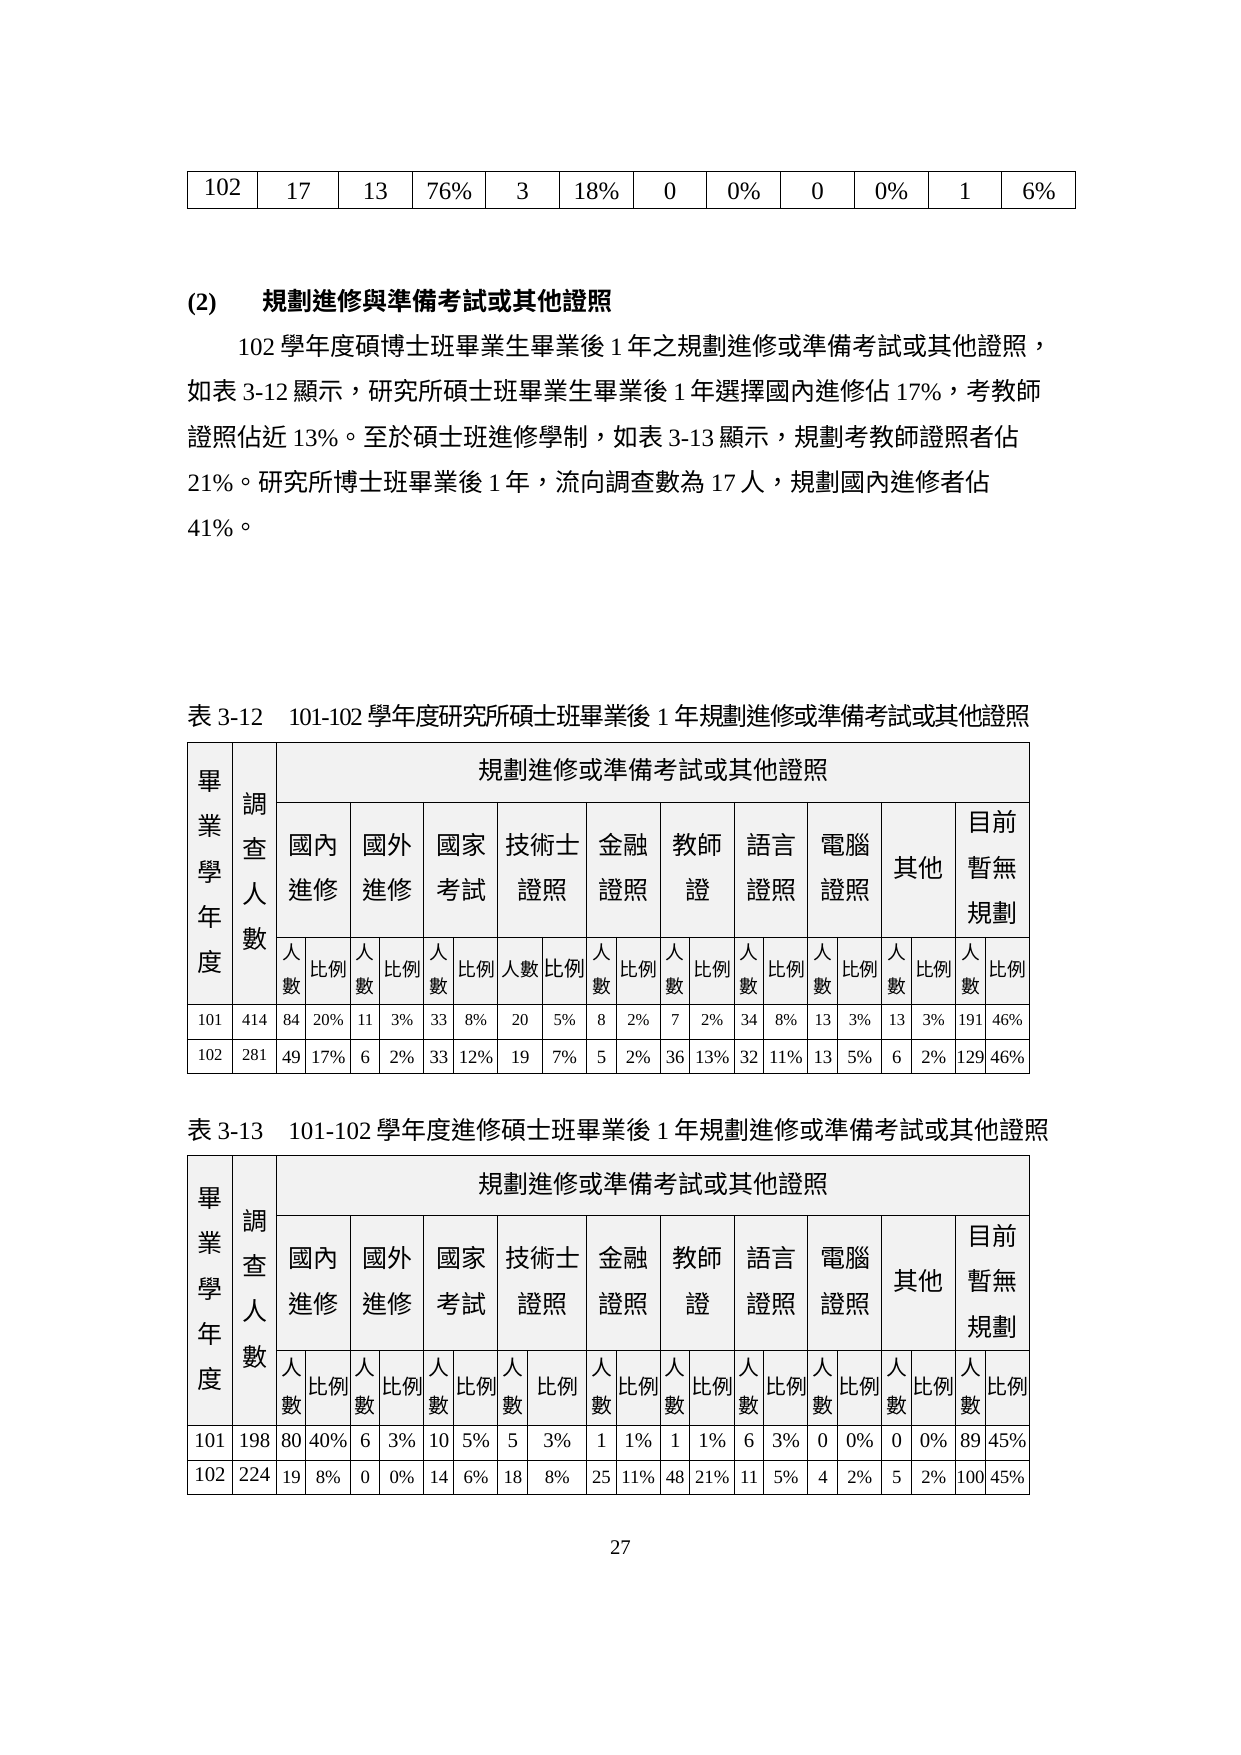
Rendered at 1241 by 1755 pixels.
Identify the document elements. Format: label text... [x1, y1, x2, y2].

table_cell 13 [882, 1005, 911, 1039]
table_cell 3% [528, 1426, 586, 1459]
table_cell 人數 [882, 938, 911, 1004]
table_cell 人數 [661, 938, 689, 1004]
table_cell 13 [339, 172, 412, 208]
table_cell 21% [690, 1461, 734, 1494]
table_cell 102 [188, 172, 257, 208]
table_cell 33 [424, 1005, 453, 1039]
table_cell 5% [454, 1426, 497, 1459]
table_cell 20 [498, 1005, 542, 1039]
text 表3-12 101-102學年度研究所碩士班畢業後1年規劃進修或準備考試或其他證照 [187, 697, 1053, 733]
table_cell 19 [498, 1040, 542, 1073]
table_cell 11 [735, 1461, 763, 1494]
table_cell 5 [498, 1426, 527, 1459]
table_cell 國家考試 [424, 803, 497, 937]
table_cell 比例 [306, 938, 350, 1004]
table_cell 8% [454, 1005, 497, 1039]
table_cell 11% [764, 1040, 807, 1073]
table_cell 3 [486, 172, 559, 208]
table_cell 人數 [808, 938, 837, 1004]
table_cell 2% [380, 1040, 423, 1073]
table_cell 46% [986, 1005, 1029, 1039]
table_cell 人數 [587, 938, 616, 1004]
table_cell 語言證照 [735, 803, 807, 937]
table_cell 3% [380, 1426, 423, 1459]
table_cell 17 [258, 172, 338, 208]
table_cell 89 [956, 1426, 985, 1459]
table_cell 32 [735, 1040, 763, 1073]
table_cell 0 [781, 172, 854, 208]
table_cell 8% [306, 1461, 350, 1494]
table_cell 人數 [424, 938, 453, 1004]
table_cell 6 [351, 1426, 379, 1459]
table_cell 48 [661, 1461, 689, 1494]
table_cell 0 [808, 1426, 837, 1459]
table_cell 人數 [661, 1351, 689, 1425]
table_cell 比例 [912, 938, 955, 1004]
table_cell 19 [277, 1461, 305, 1494]
table_cell 6 [735, 1426, 763, 1459]
table_cell 6 [351, 1040, 379, 1073]
table_cell 45% [986, 1426, 1029, 1459]
table_cell 0 [351, 1461, 379, 1494]
table_cell 46% [986, 1040, 1029, 1073]
table_cell 比例 [986, 938, 1029, 1004]
table_cell 比例 [543, 938, 586, 1004]
table_cell 人數 [498, 938, 542, 1004]
table_cell 比例 [617, 938, 660, 1004]
table_cell 技術士 證照 [498, 1216, 586, 1350]
table_cell 129 [956, 1040, 985, 1073]
table_cell 人數 [277, 938, 305, 1004]
table_cell 人數 [351, 1351, 379, 1425]
table_cell 45% [986, 1461, 1029, 1494]
table_cell 比例 [764, 938, 807, 1004]
table_cell 比例 [838, 1351, 881, 1425]
table_cell 198 [233, 1426, 276, 1459]
table_cell 6% [454, 1461, 497, 1494]
table_cell 1% [690, 1426, 734, 1459]
table_header 畢業 學年度 [188, 1156, 232, 1425]
table_cell 80 [277, 1426, 305, 1459]
table_cell 0% [912, 1426, 955, 1459]
table_cell 人數 [882, 1351, 911, 1425]
table_cell 7% [543, 1040, 586, 1073]
table_cell 人數 [808, 1351, 837, 1425]
table_cell 18 [498, 1461, 527, 1494]
table_cell 比例 [764, 1351, 807, 1425]
table_cell 101 [188, 1005, 232, 1039]
table_cell 人數 [956, 1351, 985, 1425]
table_cell 8% [528, 1461, 586, 1494]
table_cell 金融證照 [587, 1216, 660, 1350]
table_cell 13 [808, 1040, 837, 1073]
table_cell 76% [413, 172, 485, 208]
table_cell 84 [277, 1005, 305, 1039]
table_cell 比例 [690, 938, 734, 1004]
table_cell 國內進修 [277, 803, 350, 937]
table_cell 1% [617, 1426, 660, 1459]
table_cell 8 [587, 1005, 616, 1039]
text 102學年度碩博士班畢業生畢業後1年之規劃進修或準備考試或其他證照，如表3-12顯示，研究所碩士班畢業生畢業後1年選擇國內進修佔17%，考教師證照佔近13%。至於碩士班進修學制，如表3-13顯示，規劃考教師證照者佔21%。研究所博士班畢業後1年，流向調查數為17人，規劃國內進修者佔41%。 [187, 326, 1053, 544]
table_cell 102 [188, 1040, 232, 1073]
table_cell 其他 [882, 803, 955, 937]
table_cell 比例 [690, 1351, 734, 1425]
table_cell 國外進修 [351, 803, 423, 937]
table_cell 人數 [424, 1351, 453, 1425]
table_cell 13 [808, 1005, 837, 1039]
table_cell 教師證 [661, 1216, 734, 1350]
table_cell 224 [233, 1461, 276, 1494]
table_cell 100 [956, 1461, 985, 1494]
table_header 畢業 學年度 [188, 743, 232, 1004]
table_cell 12% [454, 1040, 497, 1073]
table_header 規劃進修或準備考試或其他證照 [277, 1156, 1029, 1215]
table_cell 0 [882, 1426, 911, 1459]
table_cell 金融證照 [587, 803, 660, 937]
table_cell 人數 [498, 1351, 527, 1425]
table_cell 3% [912, 1005, 955, 1039]
table_cell 3% [380, 1005, 423, 1039]
table_cell 人數 [735, 938, 763, 1004]
table_cell 6% [1002, 172, 1075, 208]
table_cell 33 [424, 1040, 453, 1073]
table_cell 語言證照 [735, 1216, 807, 1350]
table_cell 目前暫無 規劃 [956, 803, 1029, 937]
table_cell 教師證 [661, 803, 734, 937]
table_cell 11% [617, 1461, 660, 1494]
table_cell 0% [707, 172, 780, 208]
table_cell 國外進修 [351, 1216, 423, 1350]
table_cell 5% [838, 1040, 881, 1073]
table_cell 比例 [838, 938, 881, 1004]
table_cell 0 [634, 172, 706, 208]
table_cell 10 [424, 1426, 453, 1459]
table_cell 5 [882, 1461, 911, 1494]
table_cell 比例 [528, 1351, 586, 1425]
table_cell 5% [764, 1461, 807, 1494]
table_cell 101 [188, 1426, 232, 1459]
table_cell 2% [617, 1005, 660, 1039]
table_cell 13% [690, 1040, 734, 1073]
list 規劃進修與準備考試或其他證照 [187, 281, 1053, 317]
table_cell 技術士 證照 [498, 803, 586, 937]
table_cell 17% [306, 1040, 350, 1073]
table_cell 4 [808, 1461, 837, 1494]
table_cell 102 [188, 1461, 232, 1494]
table_cell 40% [306, 1426, 350, 1459]
table_cell 3% [838, 1005, 881, 1039]
table_cell 2% [690, 1005, 734, 1039]
table_cell 人數 [351, 938, 379, 1004]
table_cell 281 [233, 1040, 276, 1073]
table_cell 人數 [735, 1351, 763, 1425]
table_cell 0% [838, 1426, 881, 1459]
table_cell 20% [306, 1005, 350, 1039]
table_cell 25 [587, 1461, 616, 1494]
table_cell 比例 [617, 1351, 660, 1425]
table_cell 49 [277, 1040, 305, 1073]
table_cell 7 [661, 1005, 689, 1039]
table_cell 比例 [986, 1351, 1029, 1425]
table_header 規劃進修或準備考試或其他證照 [277, 743, 1029, 802]
table_cell 1 [929, 172, 1001, 208]
table_cell 5% [543, 1005, 586, 1039]
table_cell 人數 [956, 938, 985, 1004]
text 表3-13 101-102學年度進修碩士班畢業後1年規劃進修或準備考試或其他證照 [187, 1110, 1053, 1146]
table_cell 比例 [306, 1351, 350, 1425]
table_cell 國家考試 [424, 1216, 497, 1350]
table_cell 191 [956, 1005, 985, 1039]
table_cell 比例 [454, 938, 497, 1004]
table_cell 18% [560, 172, 633, 208]
table_cell 目前暫無 規劃 [956, 1216, 1029, 1350]
table_cell 11 [351, 1005, 379, 1039]
table_cell 比例 [380, 938, 423, 1004]
table_cell 2% [838, 1461, 881, 1494]
table_cell 其他 [882, 1216, 955, 1350]
table_cell 比例 [380, 1351, 423, 1425]
table_cell 3% [764, 1426, 807, 1459]
table_cell 比例 [454, 1351, 497, 1425]
table_header 調查 人數 [233, 1156, 276, 1425]
table_cell 8% [764, 1005, 807, 1039]
table_cell 414 [233, 1005, 276, 1039]
table_cell 5 [587, 1040, 616, 1073]
table_cell 14 [424, 1461, 453, 1494]
table_cell 0% [380, 1461, 423, 1494]
table_cell 國內進修 [277, 1216, 350, 1350]
table_cell 36 [661, 1040, 689, 1073]
table_cell 人數 [277, 1351, 305, 1425]
table_cell 人數 [587, 1351, 616, 1425]
table_header 調查 人數 [233, 743, 276, 1004]
table_cell 6 [882, 1040, 911, 1073]
table_cell 2% [617, 1040, 660, 1073]
table_cell 2% [912, 1040, 955, 1073]
table_cell 電腦證照 [808, 803, 881, 937]
table_cell 1 [587, 1426, 616, 1459]
table_cell 2% [912, 1461, 955, 1494]
table_cell 電腦證照 [808, 1216, 881, 1350]
table_cell 比例 [912, 1351, 955, 1425]
table_cell 0% [855, 172, 928, 208]
table_cell 1 [661, 1426, 689, 1459]
table_cell 34 [735, 1005, 763, 1039]
